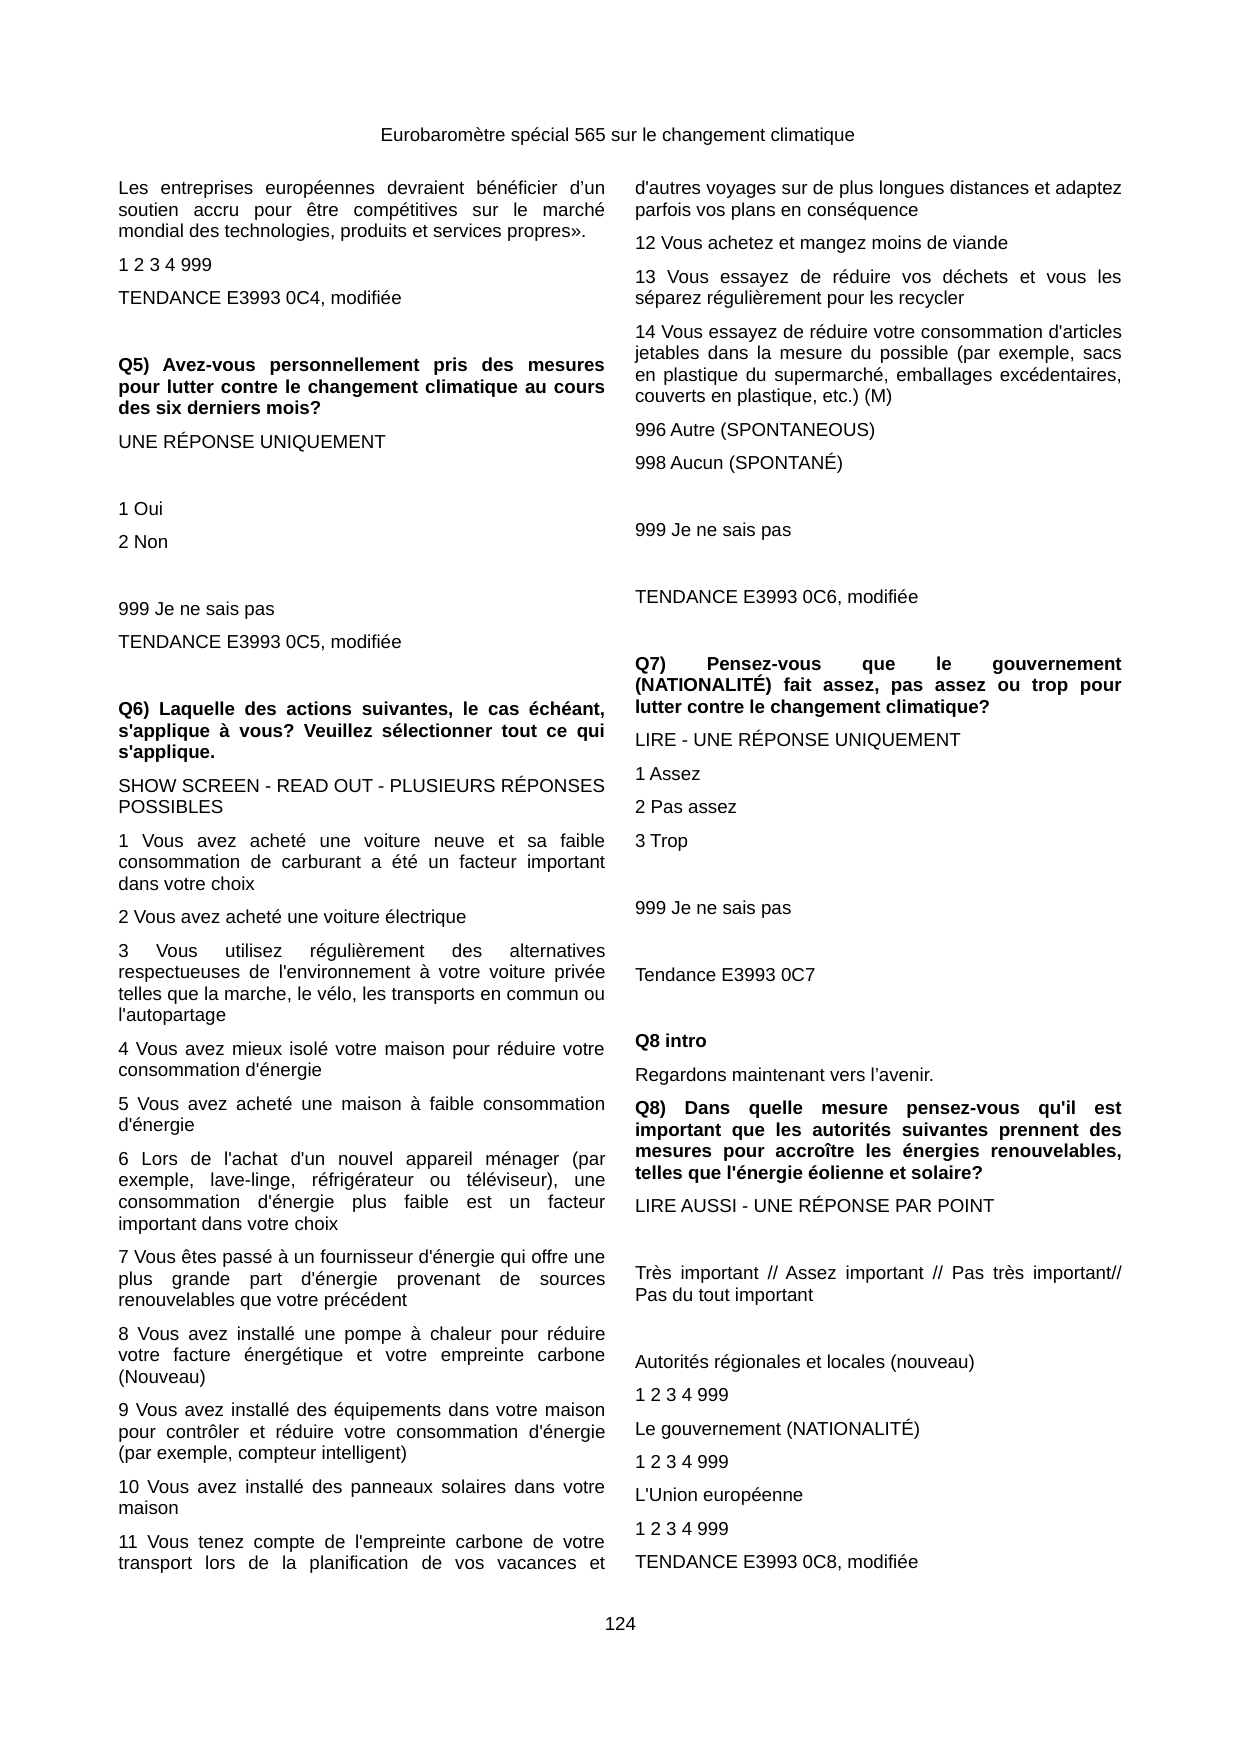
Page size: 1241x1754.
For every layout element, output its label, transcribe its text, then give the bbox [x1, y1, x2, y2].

text LIRE - UNE RÉPONSE UNIQUEMENT [635, 729, 1122, 751]
text LIRE AUSSI - UNE RÉPONSE PAR POINT [635, 1195, 1122, 1217]
text 3 Vous utilisez régulièrement des alternatives respectueuses de l'environnement à votre voiture privée telles que la marche, le vélo, les transports en commun ou l'autopartage [118, 939, 605, 1026]
text 999 Je ne sais pas [635, 896, 1122, 918]
text 12 Vous achetez et mangez moins de viande [635, 232, 1122, 254]
text Tendance E3993 0C7 [635, 963, 1122, 985]
text Q7) Pensez-vous que le gouvernement (NATIONALITÉ) fait assez, pas assez ou trop pour lutter contre le changement climatique? [635, 653, 1122, 717]
text L'Union européenne [635, 1484, 1122, 1506]
text TENDANCE E3993 0C4, modifiée [118, 287, 605, 309]
text d'autres voyages sur de plus longues distances et adaptez parfois vos plans en conséquence [635, 177, 1122, 220]
text Très important // Assez important // Pas très important// Pas du tout important [635, 1262, 1122, 1305]
text Le gouvernement (NATIONALITÉ) [635, 1417, 1122, 1439]
text 4 Vous avez mieux isolé votre maison pour réduire votre consommation d'énergie [118, 1038, 605, 1081]
text Q8 intro [635, 1030, 1122, 1052]
text 11 Vous tenez compte de l'empreinte carbone de votre transport lors de la planification de vos vacances et [118, 1531, 605, 1574]
text UNE RÉPONSE UNIQUEMENT [118, 431, 605, 452]
text 9 Vous avez installé des équipements dans votre maison pour contrôler et réduire votre consommation d'énergie (par exemple, compteur intelligent) [118, 1399, 605, 1464]
text 13 Vous essayez de réduire vos déchets et vous les séparez régulièrement pour les recycler [635, 266, 1122, 309]
text 6 Lors de l'achat d'un nouvel appareil ménager (par exemple, lave-linge, réfrigérateur ou téléviseur), une consommation d'énergie plus faible est un facteur important dans votre choix [118, 1148, 605, 1234]
text 2 Non [118, 531, 605, 552]
text Autorités régionales et locales (nouveau) [635, 1351, 1122, 1372]
text 999 Je ne sais pas [118, 598, 605, 619]
text 1 2 3 4 999 [118, 254, 605, 275]
text 3 Trop [635, 829, 1122, 851]
text Les entreprises européennes devraient bénéficier d’un soutien accru pour être compétitives sur le marché mondial des technologies, produits et services propres». [118, 177, 605, 242]
text 2 Vous avez acheté une voiture électrique [118, 906, 605, 928]
text 1 Oui [118, 497, 605, 519]
text 2 Pas assez [635, 796, 1122, 818]
text 1 2 3 4 999 [635, 1518, 1122, 1539]
text Q5) Avez-vous personnellement pris des mesures pour lutter contre le changement climatique au cours des six derniers mois? [118, 354, 605, 419]
text Regardons maintenant vers l’avenir. [635, 1064, 1122, 1085]
text 996 Autre (SPONTANEOUS) [635, 419, 1122, 440]
text Q8) Dans quelle mesure pensez-vous qu'il est important que les autorités suivantes prennent des mesures pour accroître les énergies renouvelables, telles que l'énergie éolienne et solaire? [635, 1097, 1122, 1183]
text SHOW SCREEN - READ OUT - PLUSIEURS RÉPONSES POSSIBLES [118, 774, 605, 818]
text Q6) Laquelle des actions suivantes, le cas échéant, s'applique à vous? Veuillez sélectionner tout ce qui s'applique. [118, 698, 605, 763]
text TENDANCE E3993 0C5, modifiée [118, 631, 605, 653]
text 1 2 3 4 999 [635, 1451, 1122, 1472]
text 999 Je ne sais pas [635, 519, 1122, 541]
text 8 Vous avez installé une pompe à chaleur pour réduire votre facture énergétique et votre empreinte carbone (Nouveau) [118, 1322, 605, 1387]
text TENDANCE E3993 0C6, modifiée [635, 586, 1122, 607]
text 1 2 3 4 999 [635, 1384, 1122, 1406]
text 1 Assez [635, 763, 1122, 784]
text 1 Vous avez acheté une voiture neuve et sa faible consommation de carburant a été un facteur important dans votre choix [118, 829, 605, 894]
text TENDANCE E3993 0C8, modifiée [635, 1551, 1122, 1573]
text 14 Vous essayez de réduire votre consommation d'articles jetables dans la mesure du possible (par exemple, sacs en plastique du supermarché, emballages excédentaires, couverts en plastique, etc.) (M) [635, 321, 1122, 407]
text 7 Vous êtes passé à un fournisseur d'énergie qui offre une plus grande part d'énergie provenant de sources renouvelables que votre précédent [118, 1246, 605, 1311]
text 10 Vous avez installé des panneaux solaires dans votre maison [118, 1476, 605, 1519]
text 5 Vous avez acheté une maison à faible consommation d'énergie [118, 1093, 605, 1136]
text 998 Aucun (SPONTANÉ) [635, 452, 1122, 474]
